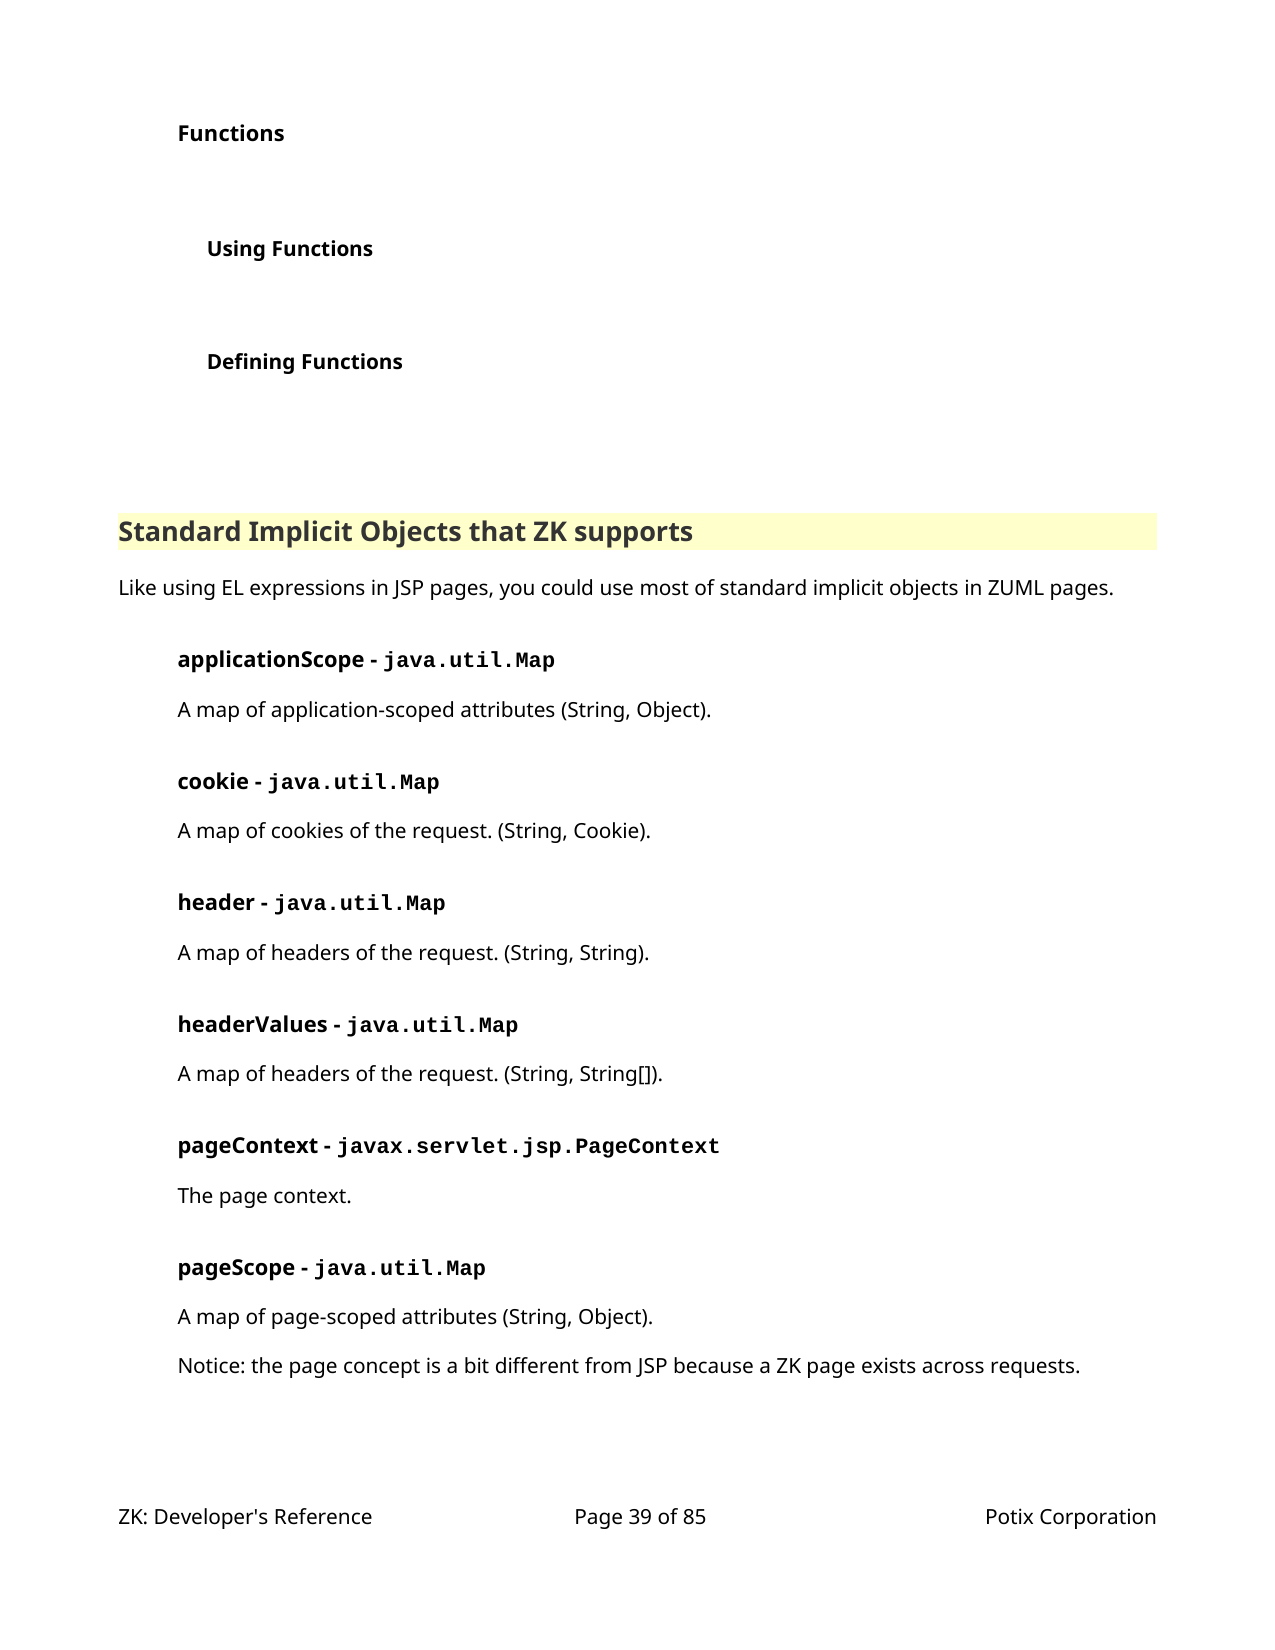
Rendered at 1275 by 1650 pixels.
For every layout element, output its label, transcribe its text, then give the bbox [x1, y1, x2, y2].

text A map of headers of the request. (String, String). [177, 938, 1157, 966]
text A map of application-scoped attributes (String, Object). [177, 695, 1157, 723]
subtitle cookie - java.util.Map [177, 766, 1157, 796]
subtitle header - java.util.Map [177, 887, 1157, 917]
subtitle headerValues - java.util.Map [177, 1008, 1157, 1039]
text A map of headers of the request. (String, String[]). [177, 1059, 1157, 1087]
text Notice: the page concept is a bit different from JSP because a ZK page exists across requests. [177, 1351, 1157, 1379]
subtitle pageScope - java.util.Map [177, 1251, 1157, 1282]
subtitle Defining Functions [207, 347, 1157, 376]
subtitle applicationScope - java.util.Map [177, 644, 1157, 674]
text A map of cookies of the request. (String, Cookie). [177, 816, 1157, 844]
subtitle Functions [177, 118, 1157, 148]
text Like using EL expressions in JSP pages, you could use most of standard implicit objects in ZUML pages. [118, 573, 1157, 602]
text A map of page-scoped attributes (String, Object). [177, 1302, 1157, 1330]
subtitle Using Functions [207, 234, 1157, 262]
subtitle pageContext - javax.servlet.jsp.PageContext [177, 1130, 1157, 1160]
subtitle Standard Implicit Objects that ZK supports [118, 513, 1157, 550]
text The page context. [177, 1181, 1157, 1209]
